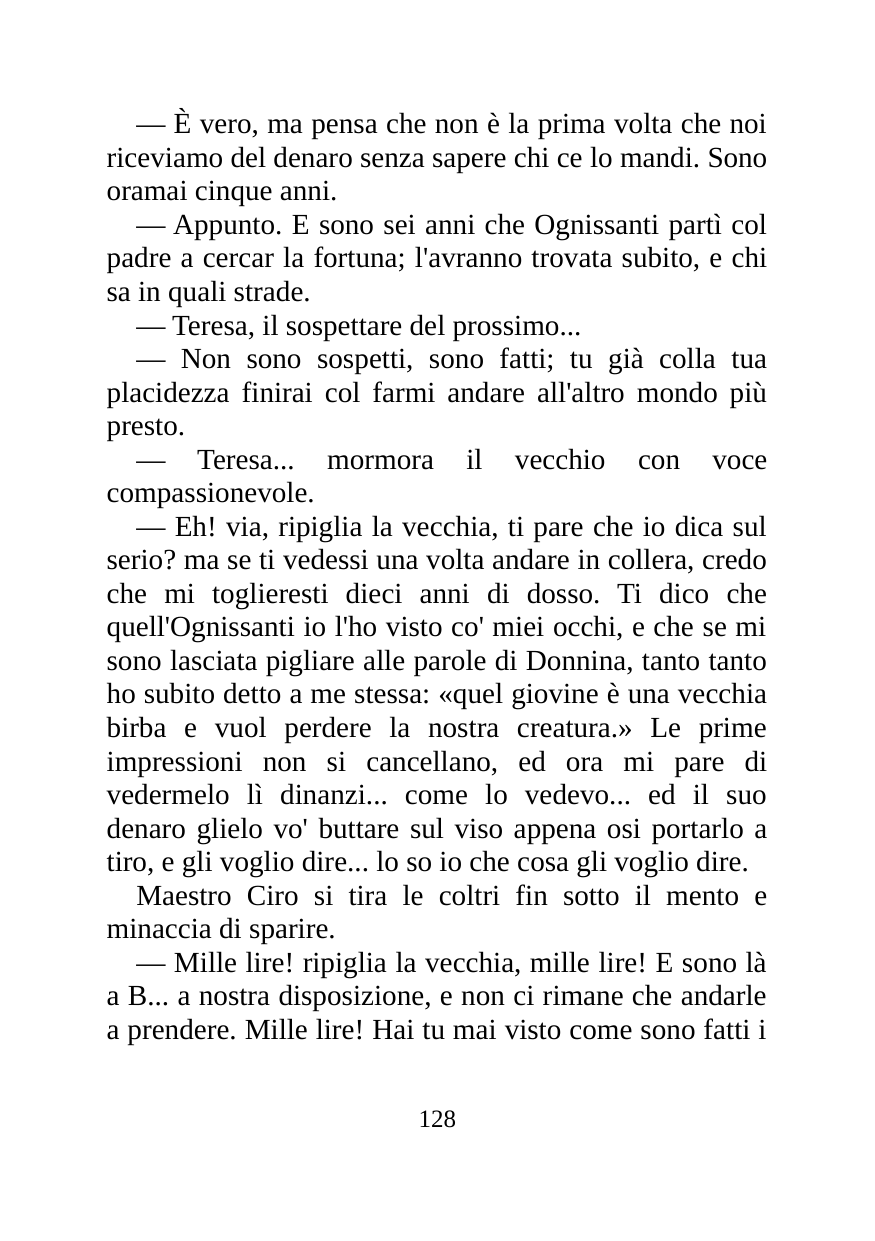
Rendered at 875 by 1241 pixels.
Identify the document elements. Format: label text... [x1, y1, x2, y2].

text Maestro Ciro si tira le coltri fin sotto il mento e minaccia di sparire. [106, 878, 768, 945]
text — Appunto. E sono sei anni che Ognissanti partì col padre a cercar la fortuna; l'avranno trovata subito, e chi sa in quali strade. [106, 207, 768, 308]
text — È vero, ma pensa che non è la prima volta che noi riceviamo del denaro senza sapere chi ce lo mandi. Sono oramai cinque anni. [106, 106, 768, 207]
text — Mille lire! ripiglia la vecchia, mille lire! E sono là a B... a nostra disposizione, e non ci rimane che andarle a prendere. Mille lire! Hai tu mai visto come sono fatti i [106, 945, 768, 1046]
text — Teresa... mormora il vecchio con voce compassionevole. [106, 442, 768, 509]
text — Teresa, il sospettare del prossimo... [106, 308, 768, 341]
text — Non sono sospetti, sono fatti; tu già colla tua placidezza finirai col farmi andare all'altro mondo più presto. [106, 341, 768, 442]
text — Eh! via, ripiglia la vecchia, ti pare che io dica sul serio? ma se ti vedessi una volta andare in collera, credo che mi toglieresti dieci anni di dosso. Ti dico che quell'Ognissanti io l'ho visto co' miei occhi, e che se mi sono lasciata pigliare alle parole di Donnina, tanto tanto ho subito detto a me stessa: «quel giovine è una vecchia birba e vuol perdere la nostra creatura.» Le prime impressioni non si cancellano, ed ora mi pare di vedermelo lì dinanzi... come lo vedevo... ed il suo denaro glielo vo' buttare sul viso appena osi portarlo a tiro, e gli voglio dire... lo so io che cosa gli voglio dire. [106, 509, 768, 878]
